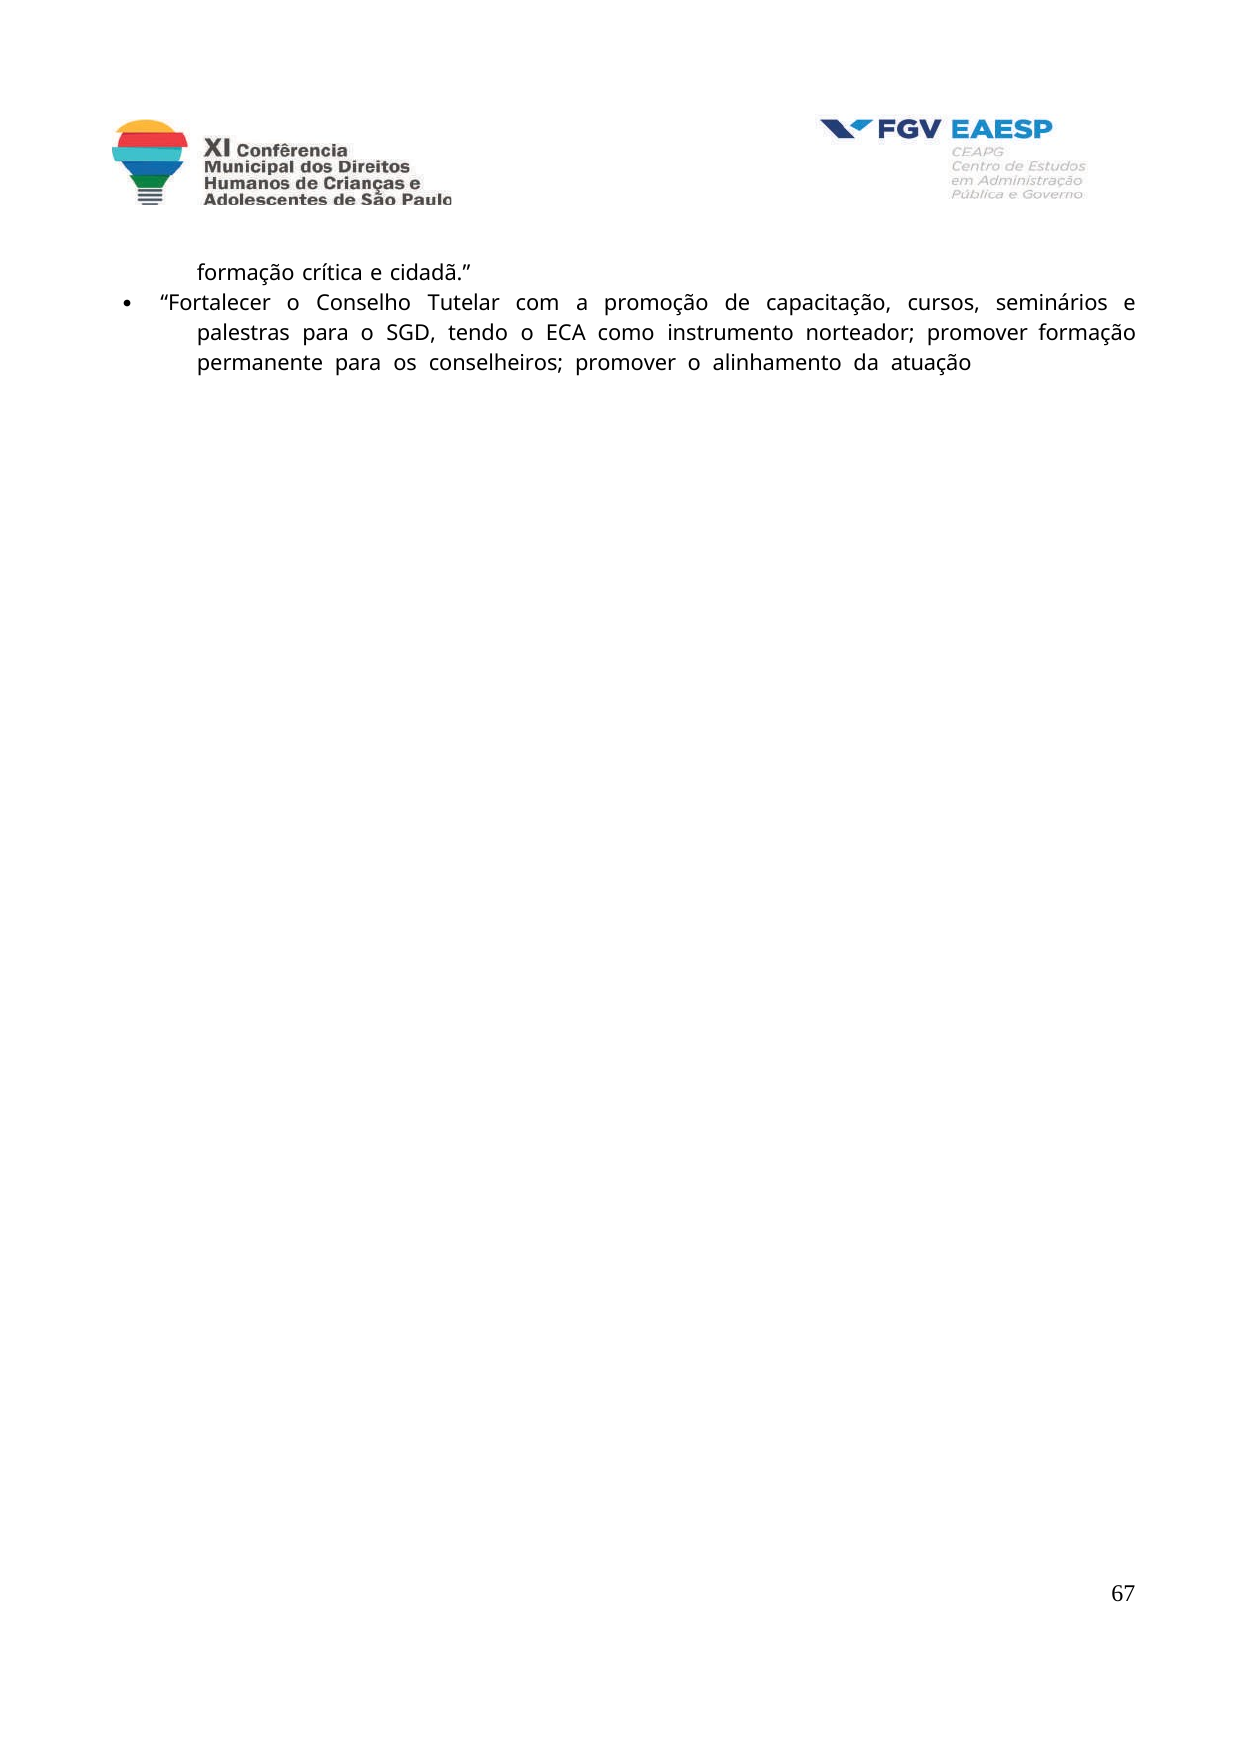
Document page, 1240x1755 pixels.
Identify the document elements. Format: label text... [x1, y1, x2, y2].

list “Fortalecer o Conselho Tutelar com a promoção de capacitação, cursos, seminários e palestras para o SGD, tendo o ECA como instrumento norteador; promover formação permanente para os conselheiros; promover o alinhamento da atuação [124, 287, 1136, 376]
list formação crítica e cidadã.” [124, 257, 1136, 286]
